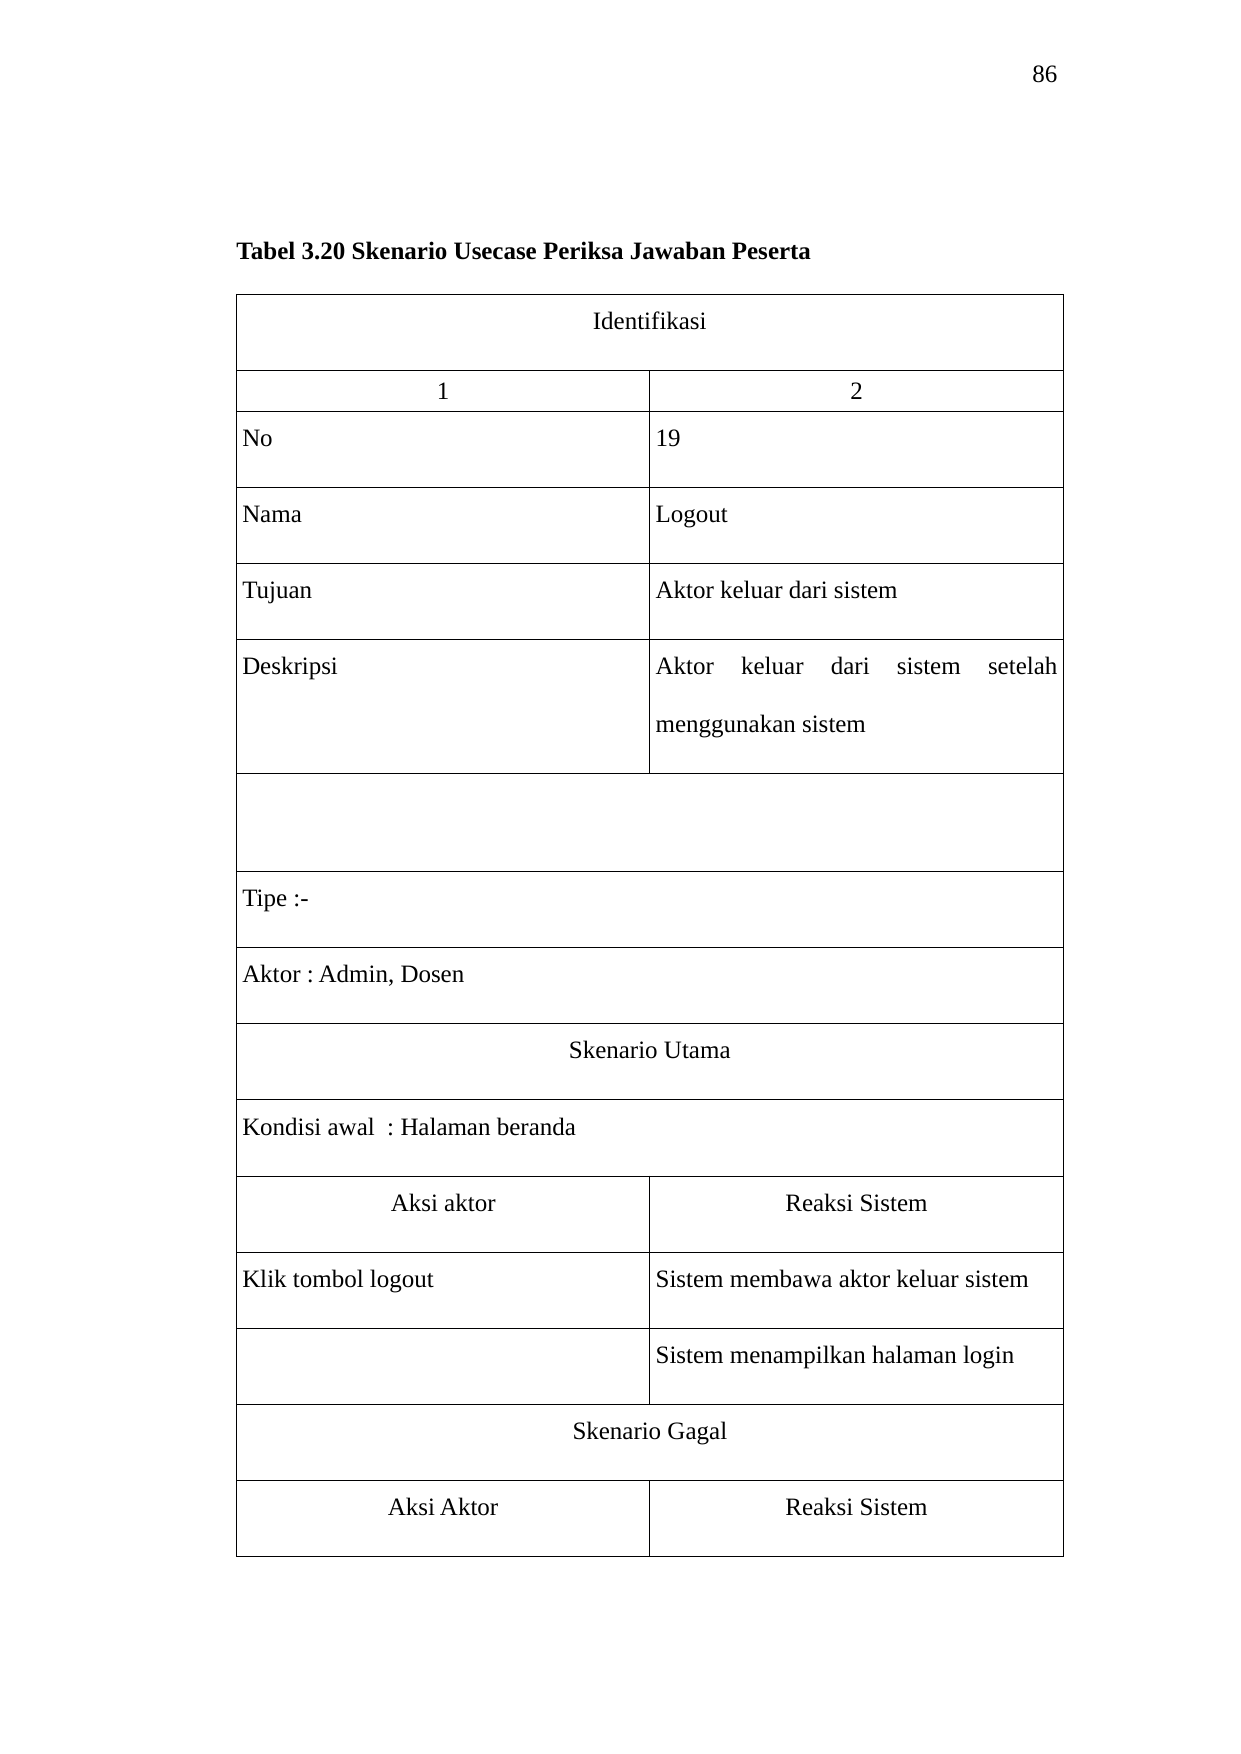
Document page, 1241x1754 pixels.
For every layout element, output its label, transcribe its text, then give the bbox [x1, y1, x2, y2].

table_cell Aktor keluar dari sistem setelah menggunakan sistem [650, 640, 1063, 773]
table_cell Sistem menampilkan halaman login [650, 1329, 1063, 1404]
table_cell Tipe :- [237, 872, 1063, 947]
text Tabel 3.20 Skenario Usecase Periksa Jawaban Peserta [236, 236, 1063, 265]
table_cell Kondisi awal : Halaman beranda [237, 1100, 1063, 1176]
table_cell [237, 774, 1063, 871]
table_cell Aksi Aktor [237, 1481, 649, 1556]
table_cell [237, 1329, 649, 1404]
table_cell No [237, 412, 649, 487]
table_cell Aktor : Admin, Dosen [237, 948, 1063, 1023]
table_cell 19 [650, 412, 1063, 487]
table_cell 1 [237, 371, 649, 411]
table_cell Skenario Utama [237, 1024, 1063, 1099]
table_cell Skenario Gagal [237, 1405, 1063, 1480]
table_cell 2 [650, 371, 1063, 411]
table_cell Klik tombol logout [237, 1253, 649, 1328]
table_cell Tujuan [237, 564, 649, 639]
table_cell Reaksi Sistem [650, 1177, 1063, 1252]
table_header Identifikasi [237, 295, 1063, 370]
table_cell Sistem membawa aktor keluar sistem [650, 1253, 1063, 1328]
table_cell Reaksi Sistem [650, 1481, 1063, 1556]
table_cell Aksi aktor [237, 1177, 649, 1252]
table_cell Logout [650, 488, 1063, 563]
table_cell Nama [237, 488, 649, 563]
table_cell Aktor keluar dari sistem [650, 564, 1063, 639]
table_cell Deskripsi [237, 640, 649, 773]
